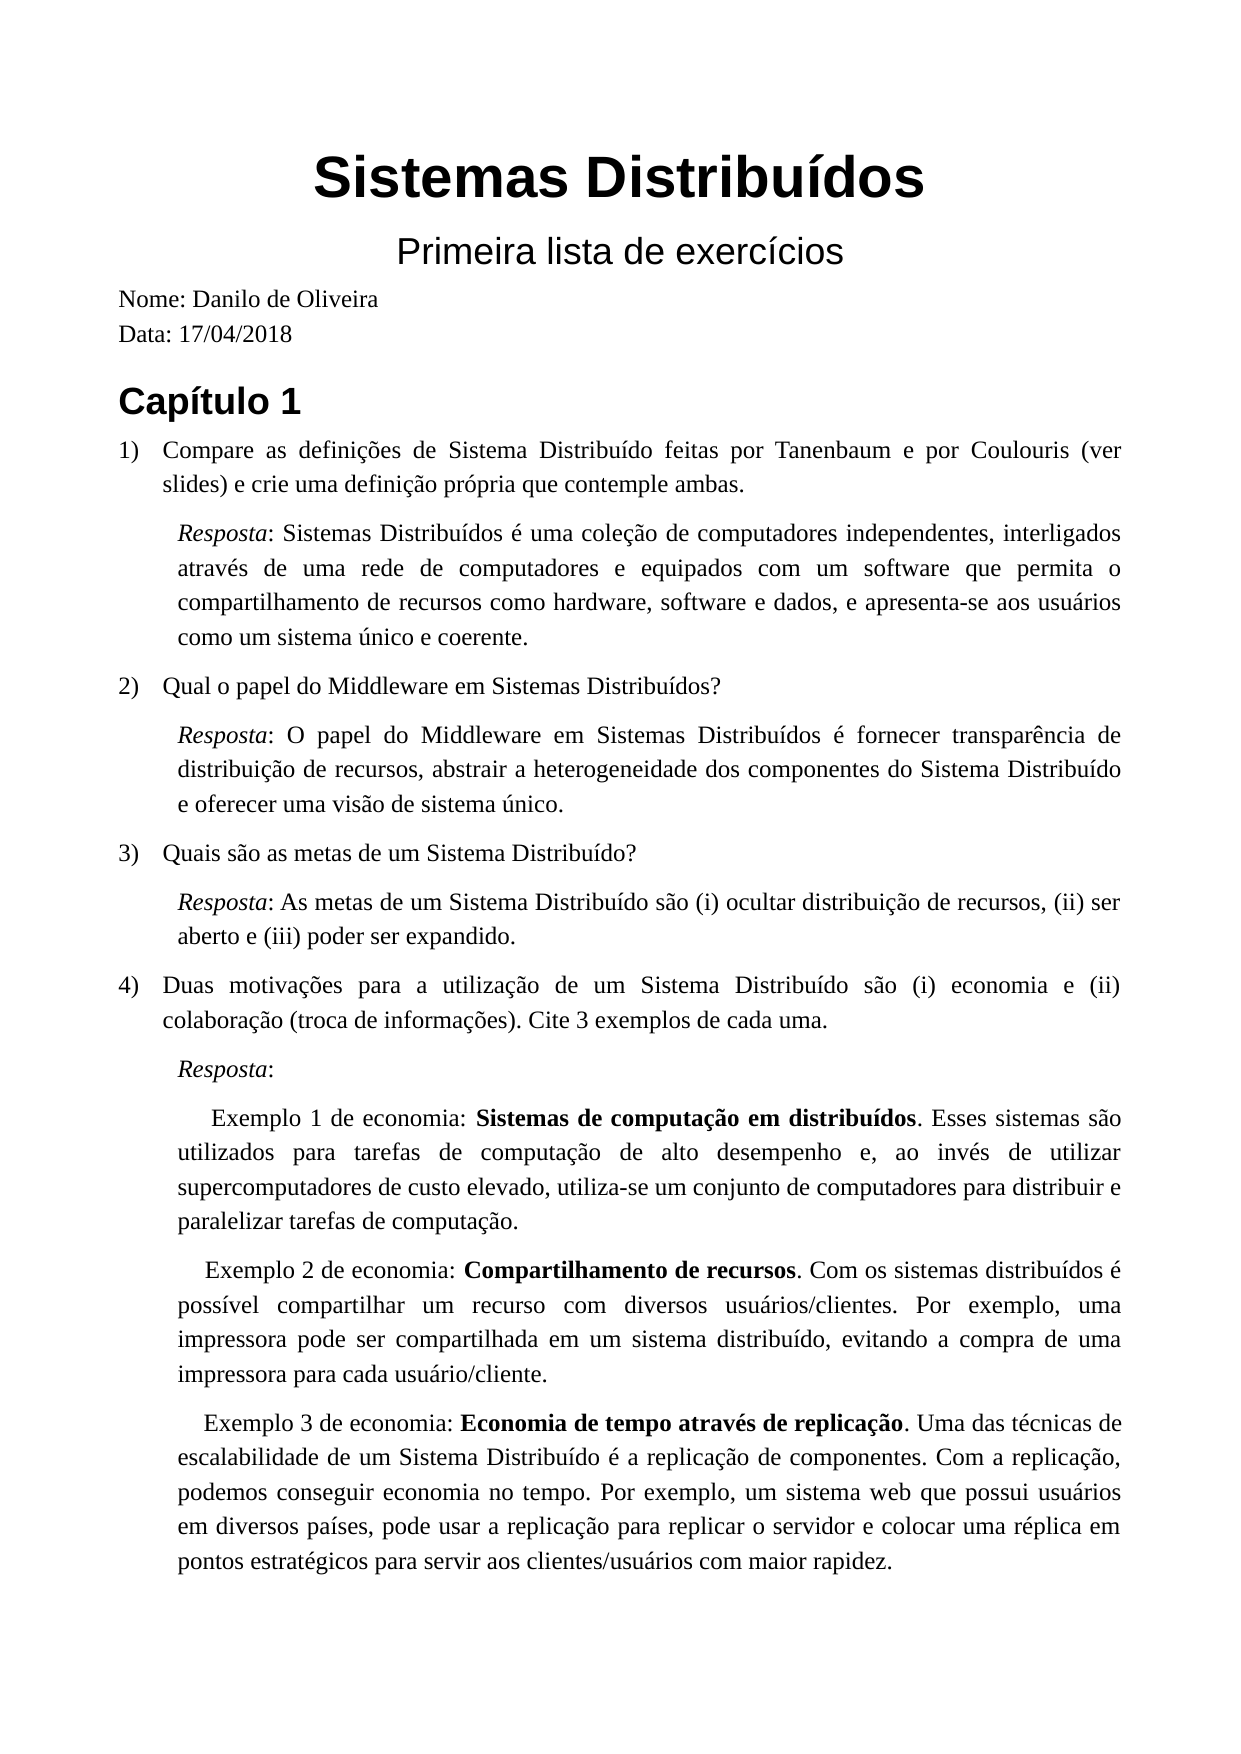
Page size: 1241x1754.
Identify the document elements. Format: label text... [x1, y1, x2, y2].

text Resposta: Sistemas Distribuídos é uma coleção de computadores independentes, interligados através de uma rede de computadores e equipados com um software que permita o compartilhamento de recursos como hardware, software e dados, e apresenta-se aos usuários como um sistema único e coerente. [177, 518, 1122, 650]
text Resposta: [177, 1054, 1122, 1083]
list Quais são as metas de um Sistema Distribuído? [118, 838, 1122, 867]
list Duas motivações para a utilização de um Sistema Distribuído são (i) economia e (ii) colaboração (troca de informações). Cite 3 exemplos de cada uma. [118, 970, 1122, 1034]
text Resposta: As metas de um Sistema Distribuído são (i) ocultar distribuição de recursos, (ii) ser aberto e (iii) poder ser expandido. [177, 887, 1122, 950]
text Exemplo 3 de economia: Economia de tempo através de replicação. Uma das técnicas de escalabilidade de um Sistema Distribuído é a replicação de componentes. Com a replicação, podemos conseguir economia no tempo. Por exemplo, um sistema web que possui usuários em diversos países, pode usar a replicação para replicar o servidor e colocar uma réplica em pontos estratégicos para servir aos clientes/usuários com maior rapidez. [177, 1408, 1122, 1575]
subtitle Primeira lista de exercícios [118, 229, 1122, 272]
title Sistemas Distribuídos [118, 143, 1122, 210]
text Nome: Danilo de Oliveira [118, 284, 1122, 313]
list Compare as definições de Sistema Distribuído feitas por Tanenbaum e por Coulouris (ver slides) e crie uma definição própria que contemple ambas. [118, 435, 1122, 498]
subtitle Capítulo 1 [118, 378, 1122, 422]
text Resposta: O papel do Middleware em Sistemas Distribuídos é fornecer transparência de distribuição de recursos, abstrair a heterogeneidade dos componentes do Sistema Distribuído e oferecer uma visão de sistema único. [177, 720, 1122, 817]
text Exemplo 2 de economia: Compartilhamento de recursos. Com os sistemas distribuídos é possível compartilhar um recurso com diversos usuários/clientes. Por exemplo, uma impressora pode ser compartilhada em um sistema distribuído, evitando a compra de uma impressora para cada usuário/cliente. [177, 1256, 1122, 1388]
text Exemplo 1 de economia: Sistemas de computação em distribuídos. Esses sistemas são utilizados para tarefas de computação de alto desempenho e, ao invés de utilizar supercomputadores de custo elevado, utiliza-se um conjunto de computadores para distribuir e paralelizar tarefas de computação. [177, 1103, 1122, 1235]
text Data: 17/04/2018 [118, 319, 1122, 348]
list Qual o papel do Middleware em Sistemas Distribuídos? [118, 671, 1122, 699]
